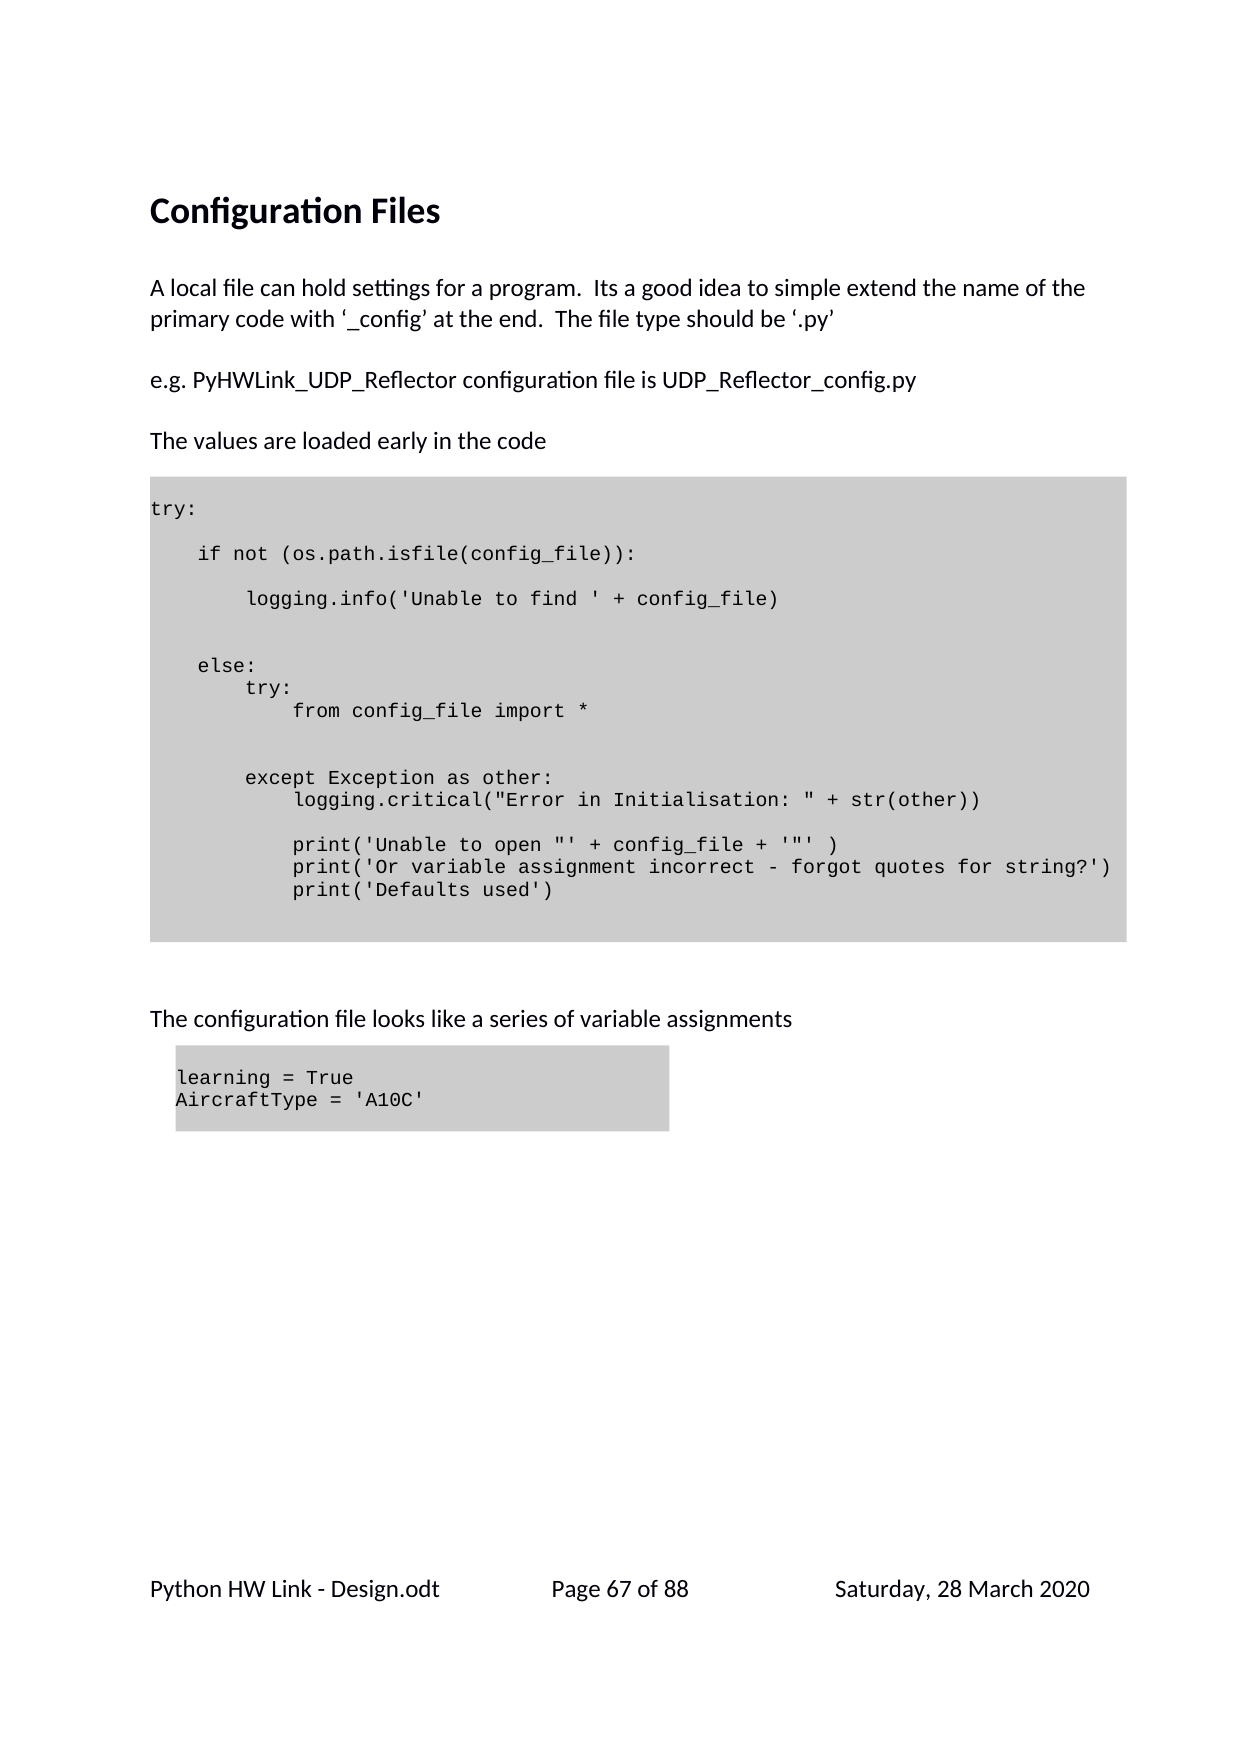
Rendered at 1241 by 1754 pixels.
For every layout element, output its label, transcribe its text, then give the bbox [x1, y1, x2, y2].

text The values are loaded early in the code [150, 425, 1090, 455]
text The configuration file looks like a series of variable assignments [150, 1003, 1090, 1034]
subtitle Configuration Files [150, 187, 1090, 233]
text A local file can hold settings for a program. Its a good idea to simple extend the name of the primary code with ‘_config’ at the end. The file type should be ‘.py’ [150, 272, 1090, 333]
text e.g. PyHWLink_UDP_Reflector configuration file is UDP_Reflector_config.py [150, 364, 1090, 394]
